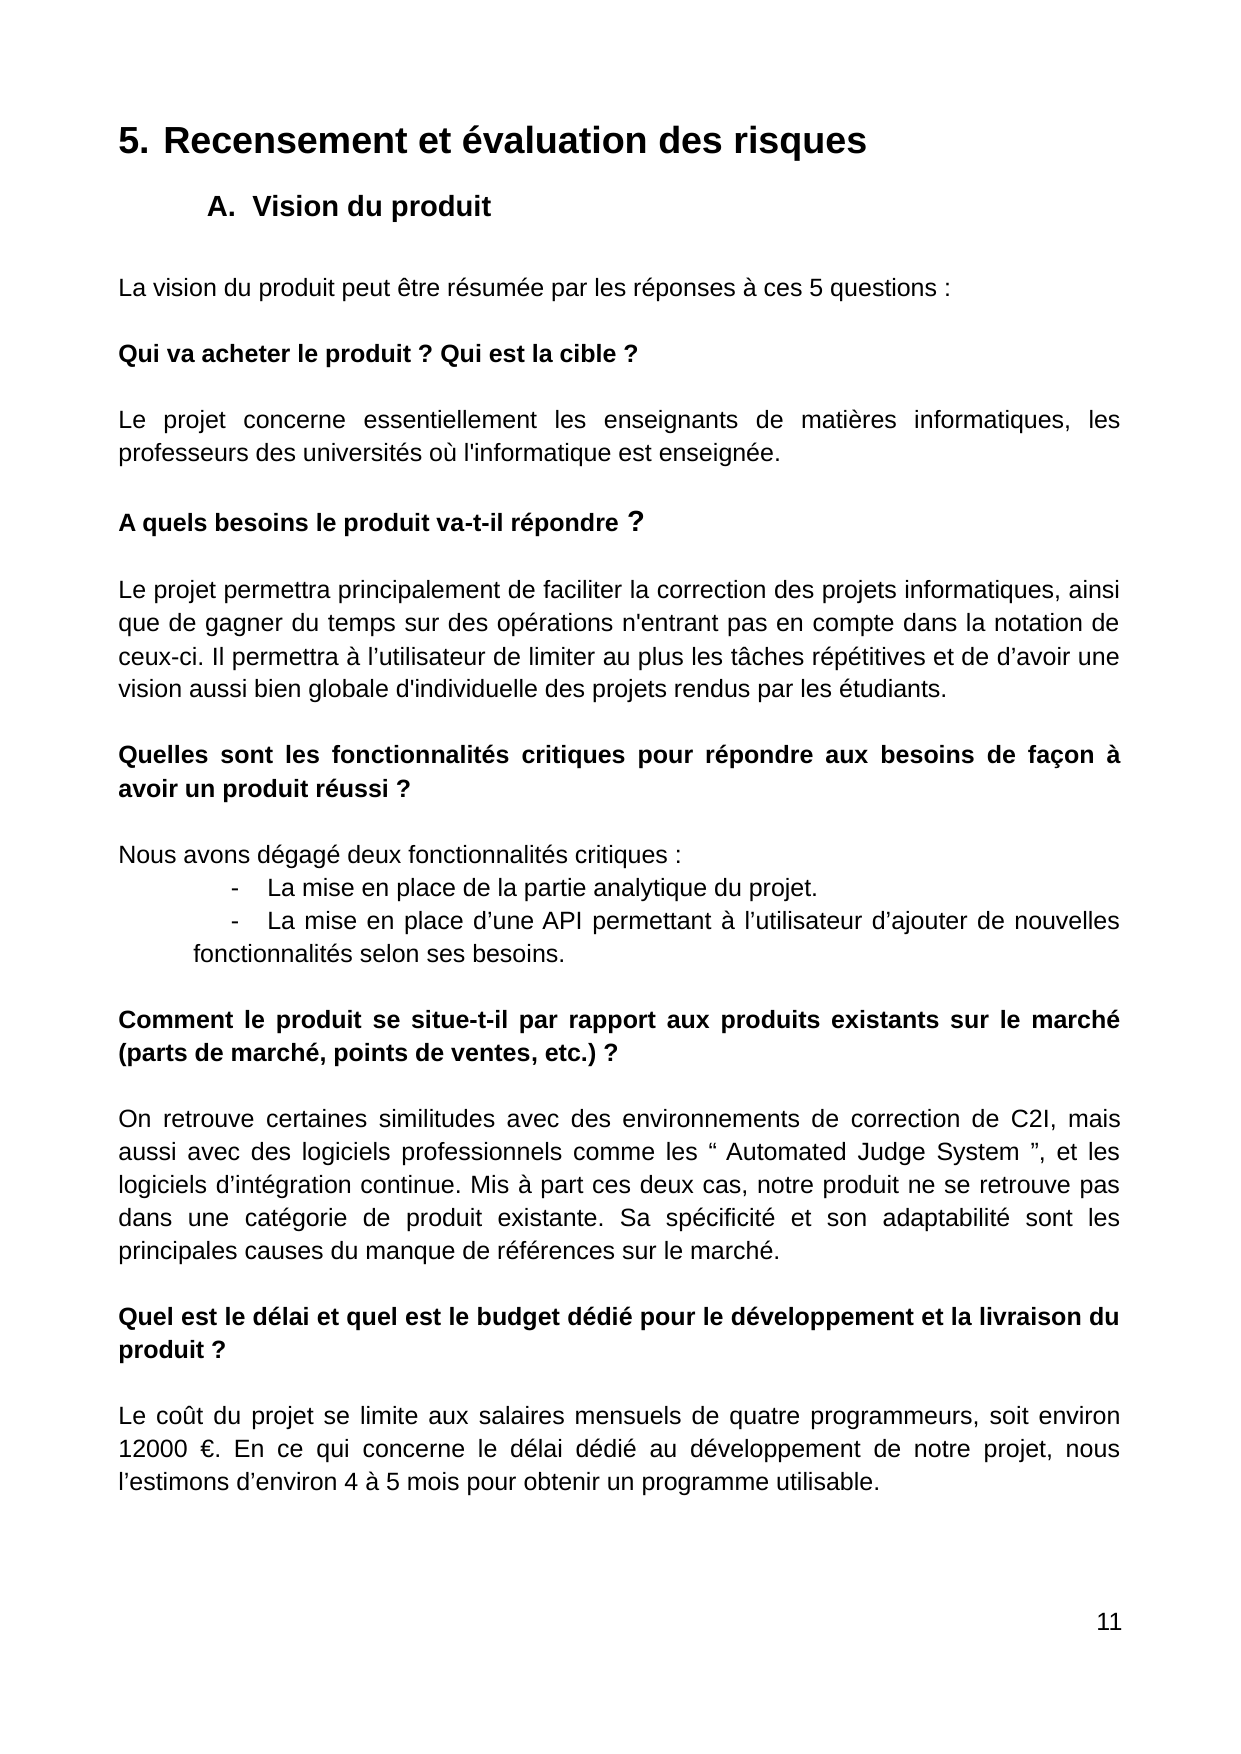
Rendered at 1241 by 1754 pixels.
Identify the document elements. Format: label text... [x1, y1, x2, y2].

text La vision du produit peut être résumée par les réponses à ces 5 questions : [118, 273, 1122, 301]
text Quel est le délai et quel est le budget dédié pour le développement et la livraison du produit ? [118, 1302, 1122, 1364]
text Le projet permettra principalement de faciliter la correction des projets informatiques, ainsi que de gagner du temps sur des opérations n'entrant pas en compte dans la notation de ceux-ci. Il permettra à l’utilisateur de limiter au plus les tâches répétitives et de d’avoir une vision aussi bien globale d'individuelle des projets rendus par les étudiants. [118, 575, 1122, 703]
subtitle Vision du produit [178, 189, 1122, 222]
text Comment le produit se situe-t-il par rapport aux produits existants sur le marché (parts de marché, points de ventes, etc.) ? [118, 1005, 1122, 1066]
subtitle Recensement et évaluation des risques [118, 118, 1122, 161]
list La mise en place d’une API permettant à l’utilisateur d’ajouter de nouvelles fonctionnalités selon ses besoins. [193, 906, 1122, 967]
text Quelles sont les fonctionnalités critiques pour répondre aux besoins de façon à avoir un produit réussi ? [118, 741, 1122, 802]
text A quels besoins le produit va-t-il répondre ? [118, 504, 1122, 537]
text On retrouve certaines similitudes avec des environnements de correction de C2I, mais aussi avec des logiciels professionnels comme les “ Automated Judge System ”, et les logiciels d’intégration continue. Mis à part ces deux cas, notre produit ne se retrouve pas dans une catégorie de produit existante. Sa spécificité et son adaptabilité sont les principales causes du manque de références sur le marché. [118, 1104, 1122, 1264]
text Nous avons dégagé deux fonctionnalités critiques : [118, 839, 1122, 868]
list La mise en place de la partie analytique du projet. [193, 873, 1122, 901]
text Le coût du projet se limite aux salaires mensuels de quatre programmeurs, soit environ 12000 €. En ce qui concerne le délai dédié au développement de notre projet, nous l’estimons d’environ 4 à 5 mois pour obtenir un programme utilisable. [118, 1401, 1122, 1496]
text Le projet concerne essentiellement les enseignants de matières informatiques, les professeurs des universités où l'informatique est enseignée. [118, 405, 1122, 467]
text Qui va acheter le produit ? Qui est la cible ? [118, 339, 1122, 367]
